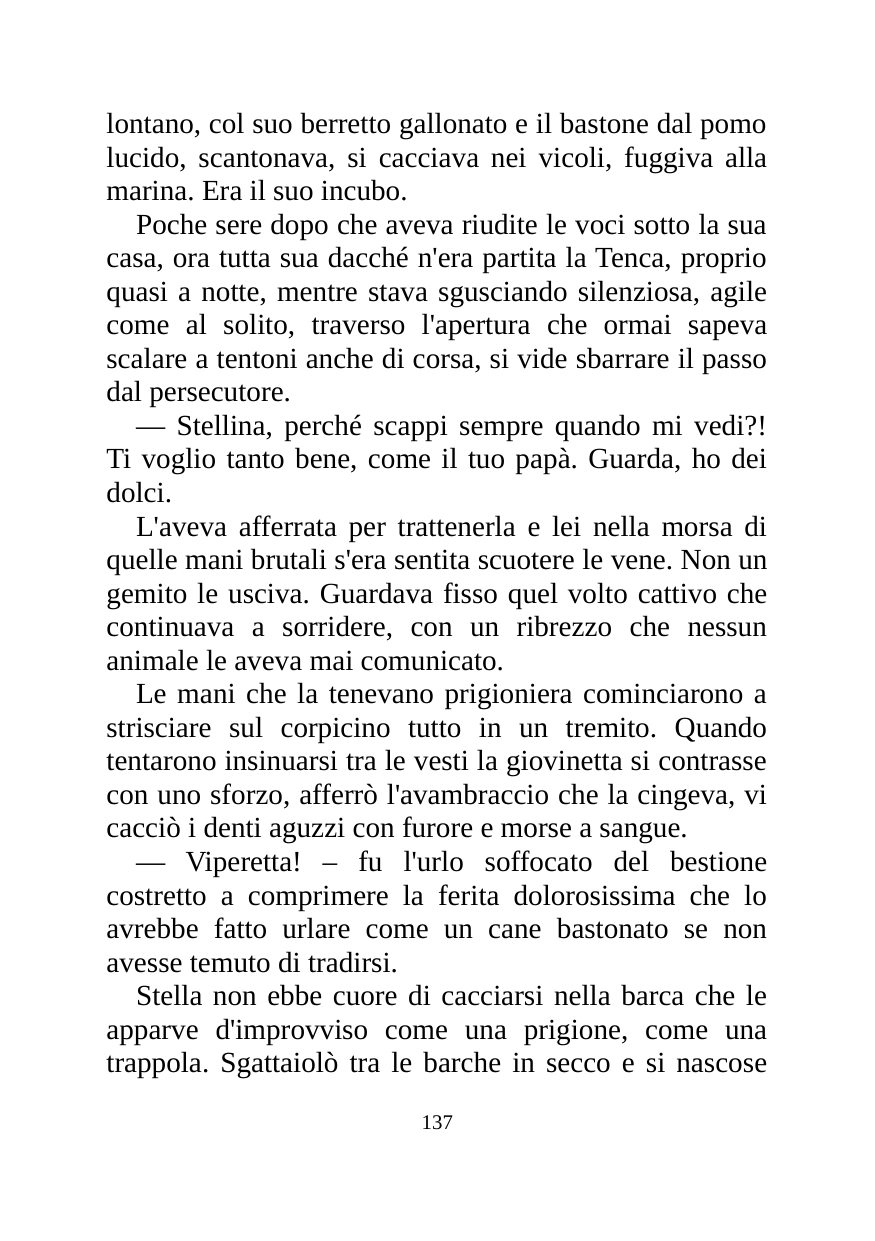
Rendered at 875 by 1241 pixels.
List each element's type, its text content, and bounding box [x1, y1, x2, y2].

text lontano, col suo berretto gallonato e il bastone dal pomo lucido, scantonava, si cacciava nei vicoli, fuggiva alla marina. Era il suo incubo. [106, 106, 768, 207]
text — Stellina, perché scappi sempre quando mi vedi?! Ti voglio tanto bene, come il tuo papà. Guarda, ho dei dolci. [106, 408, 768, 509]
text Le mani che la tenevano prigioniera cominciarono a strisciare sul corpicino tutto in un tremito. Quando tentarono insinuarsi tra le vesti la giovinetta si contrasse con uno sforzo, afferrò l'avambraccio che la cingeva, vi cacciò i denti aguzzi con furore e morse a sangue. [106, 676, 768, 844]
text Poche sere dopo che aveva riudite le voci sotto la sua casa, ora tutta sua dacché n'era partita la Tenca, proprio quasi a notte, mentre stava sgusciando silenziosa, agile come al solito, traverso l'apertura che ormai sapeva scalare a tentoni anche di corsa, si vide sbarrare il passo dal persecutore. [106, 207, 768, 408]
text — Viperetta! – fu l'urlo soffocato del bestione costretto a comprimere la ferita dolorosissima che lo avrebbe fatto urlare come un cane bastonato se non avesse temuto di tradirsi. [106, 844, 768, 978]
text L'aveva afferrata per trattenerla e lei nella morsa di quelle mani brutali s'era sentita scuotere le vene. Non un gemito le usciva. Guardava fisso quel volto cattivo che continuava a sorridere, con un ribrezzo che nessun animale le aveva mai comunicato. [106, 509, 768, 676]
text Stella non ebbe cuore di cacciarsi nella barca che le apparve d'improvviso come una prigione, come una trappola. Sgattaiolò tra le barche in secco e si nascose [106, 978, 768, 1079]
